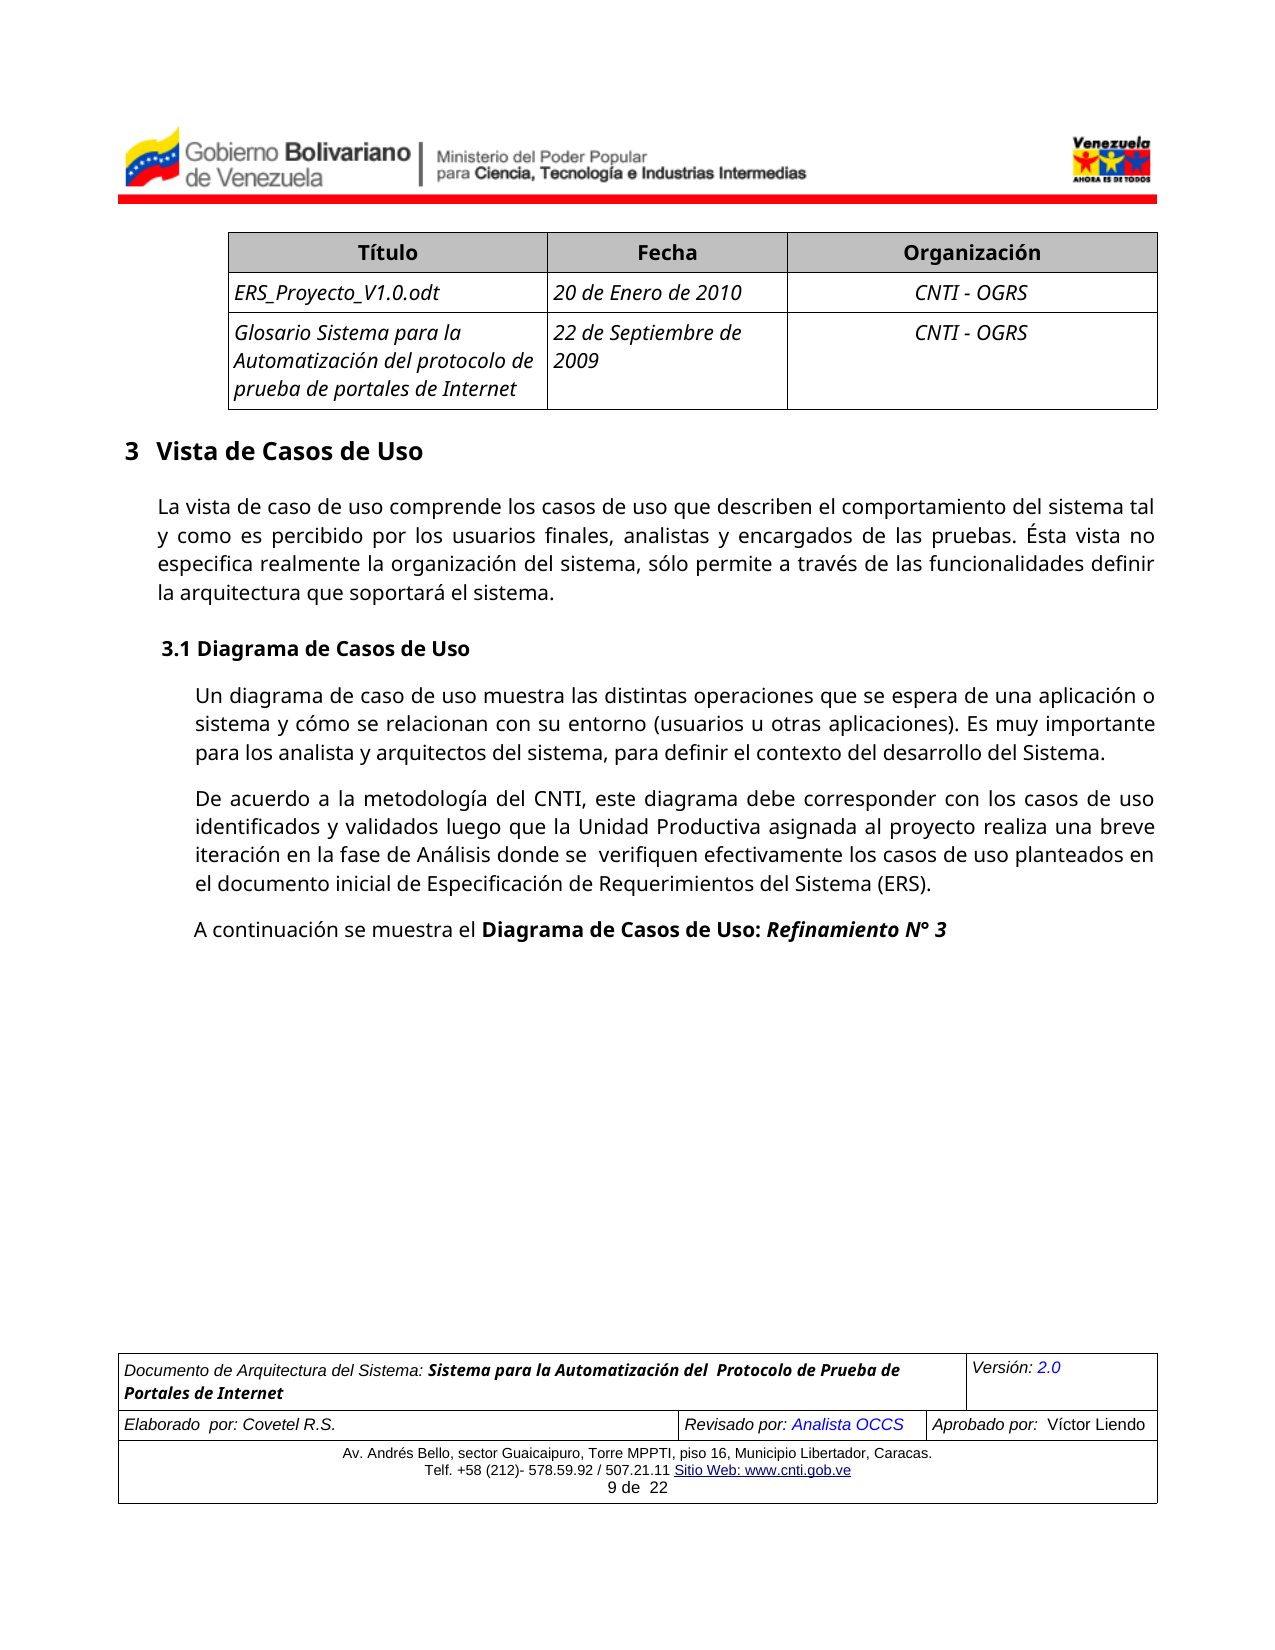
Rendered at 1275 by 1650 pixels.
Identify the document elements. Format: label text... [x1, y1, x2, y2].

text Un diagrama de caso de uso muestra las distintas operaciones que se espera de una aplicación o sistema y cómo se relacionan con su entorno (usuarios u otras aplicaciones). Es muy importante para los analista y arquitectos del sistema, para definir el contexto del desarrollo del Sistema. [195, 681, 1157, 766]
subtitle Diagrama de Casos de Uso [156, 634, 1157, 663]
table_cell Glosario Sistema para la Automatización del protocolo de prueba de portales de Internet [229, 313, 547, 409]
text De acuerdo a la metodología del CNTI, este diagrama debe corresponder con los casos de uso identificados y validados luego que la Unidad Productiva asignada al proyecto realiza una breve iteración en la fase de Análisis donde se verifiquen efectivamente los casos de uso planteados en el documento inicial de Especificación de Requerimientos del Sistema (ERS). [195, 784, 1157, 897]
table_cell 22 de Septiembre de 2009 [548, 313, 787, 409]
table_cell CNTI - OGRS [788, 313, 1157, 409]
table_header Organización [788, 233, 1157, 272]
table_cell ERS_Proyecto_V1.0.odt [229, 273, 547, 312]
table_header Título [229, 233, 547, 272]
text A continuación se muestra el Diagrama de Casos de Uso: Refinamiento N° 3 [118, 915, 1157, 944]
subtitle Vista de Casos de Uso [118, 433, 1157, 468]
table_cell 20 de Enero de 2010 [548, 273, 787, 312]
table_header Fecha [548, 233, 787, 272]
picture [118, 118, 1157, 204]
table_cell CNTI - OGRS [788, 273, 1157, 312]
text La vista de caso de uso comprende los casos de uso que describen el comportamiento del sistema tal y como es percibido por los usuarios finales, analistas y encargados de las pruebas. Ésta vista no especifica realmente la organización del sistema, sólo permite a través de las funcionalidades definir la arquitectura que soportará el sistema. [157, 492, 1157, 606]
